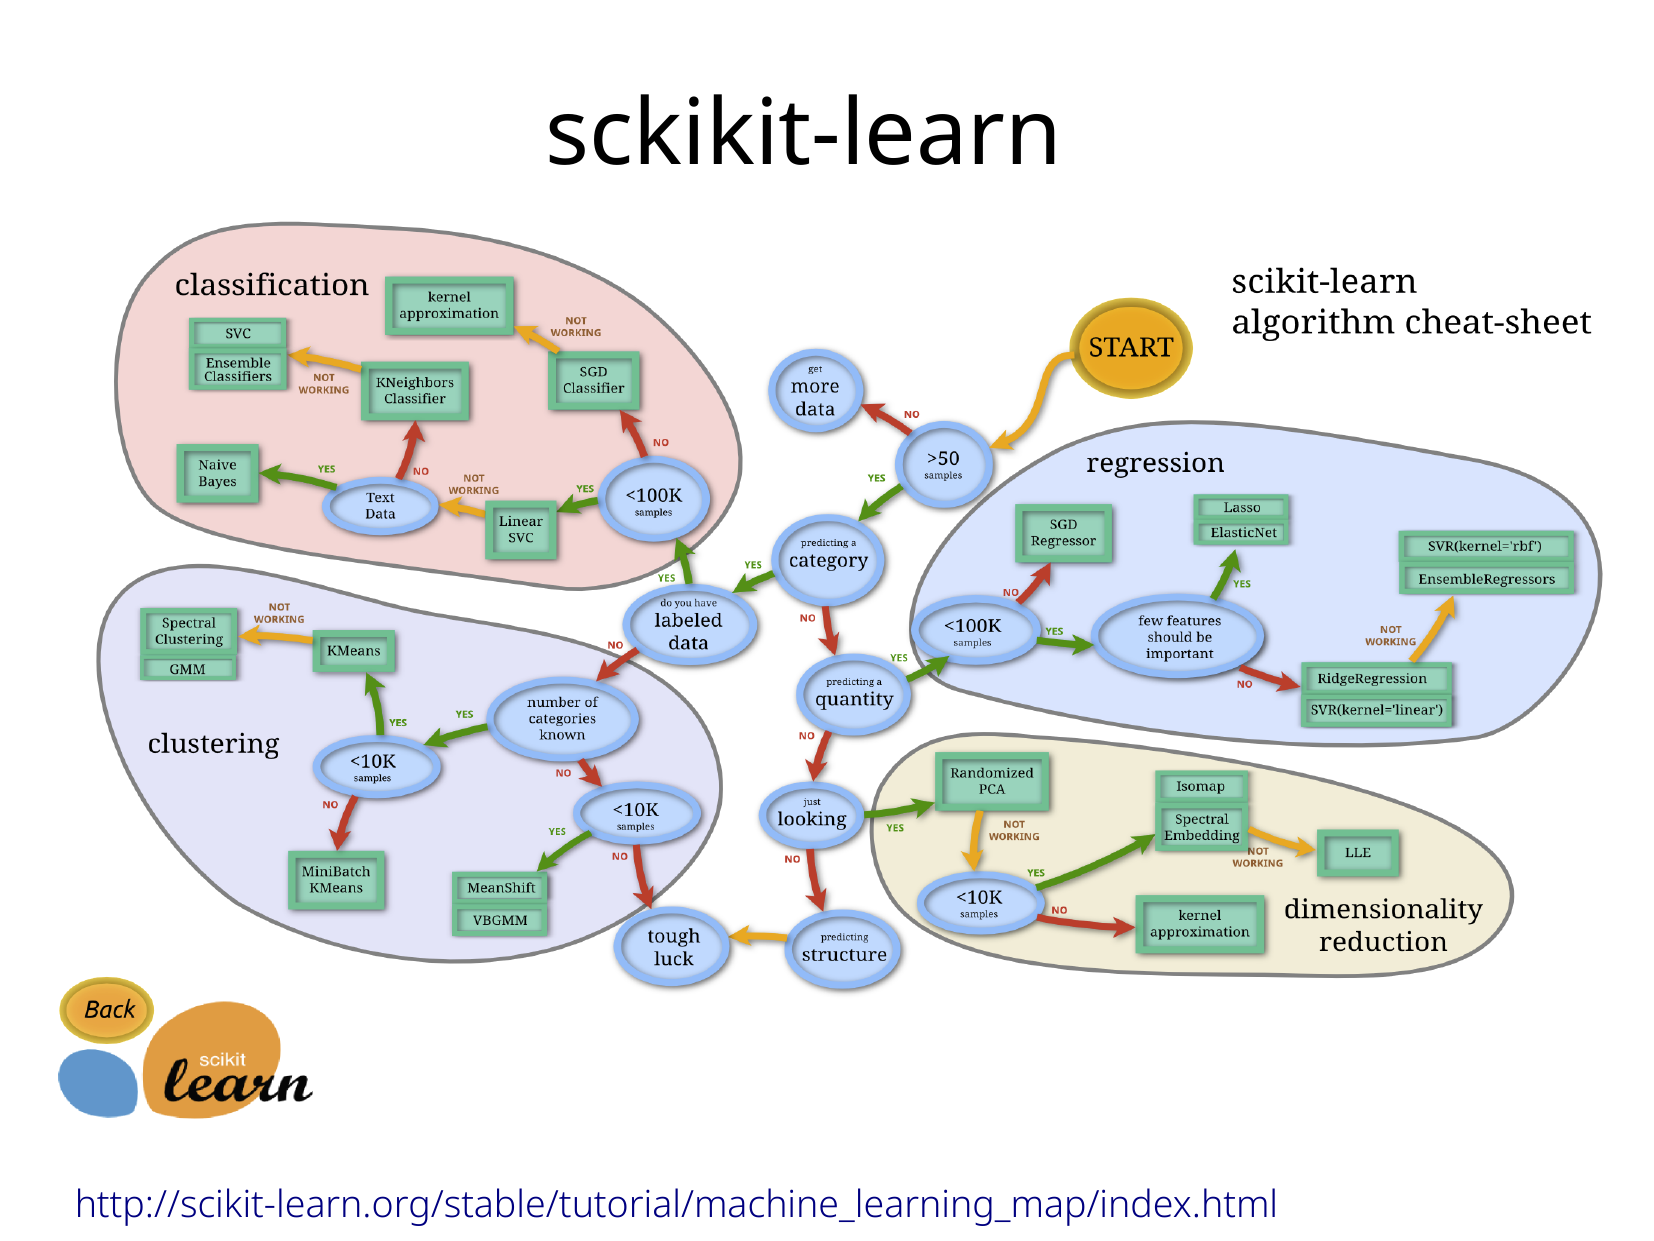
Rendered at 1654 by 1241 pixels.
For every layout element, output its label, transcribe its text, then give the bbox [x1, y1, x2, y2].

title sckikit-learn [79, 25, 1531, 209]
picture [34, 209, 1621, 1137]
text_box http://scikit-learn.org/stable/tutorial/machine_learning_map/index.html [60, 1170, 1636, 1231]
